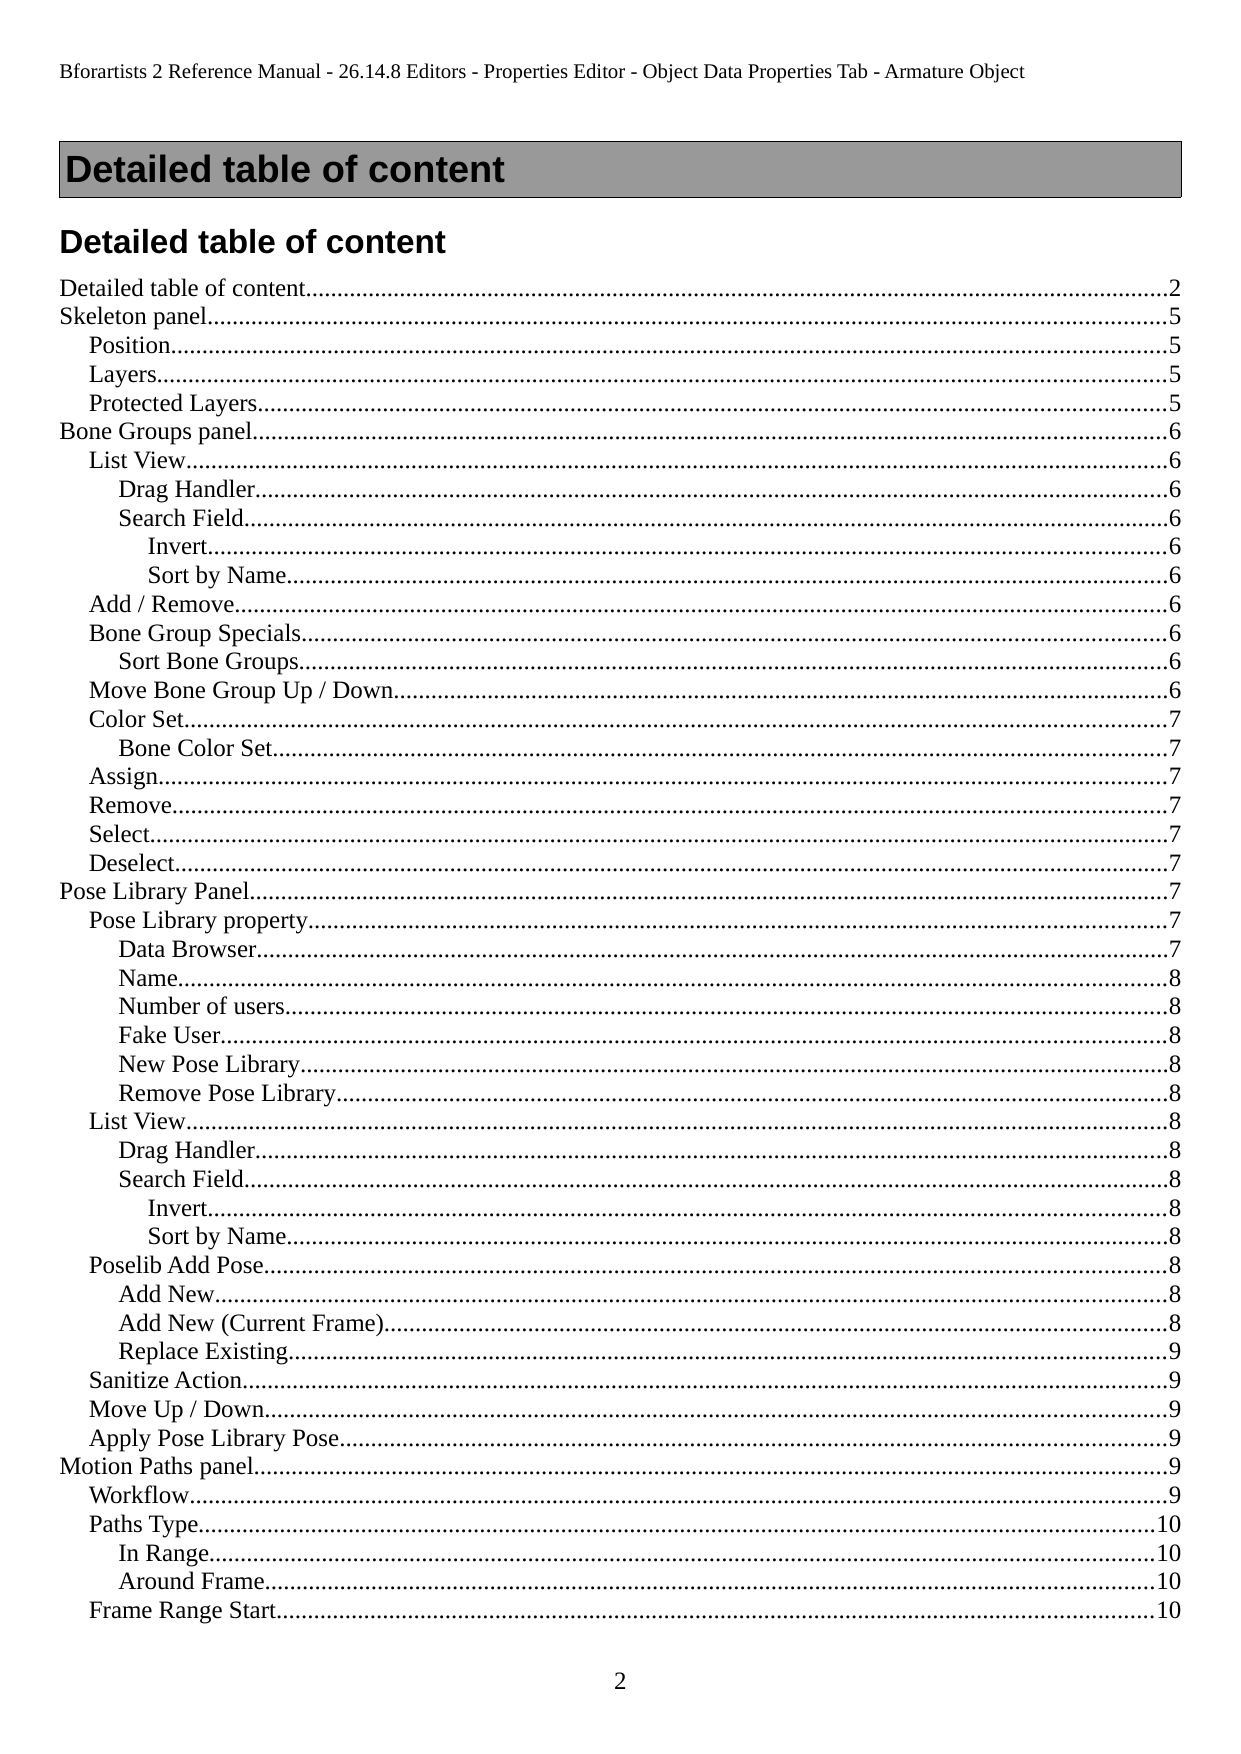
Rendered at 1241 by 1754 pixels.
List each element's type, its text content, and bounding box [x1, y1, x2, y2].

text Paths Type 10 [88, 1509, 1181, 1538]
text Add New 8 [118, 1279, 1181, 1308]
text Move Bone Group Up / Down 6 [88, 675, 1181, 704]
text Sort by Name 8 [147, 1221, 1181, 1250]
text Remove 7 [88, 790, 1181, 819]
text Deselect 7 [88, 848, 1181, 876]
text Sort by Name 6 [147, 560, 1181, 589]
text Layers 5 [88, 359, 1181, 388]
text Around Frame 10 [118, 1566, 1181, 1595]
text Workflow 9 [88, 1480, 1181, 1509]
text New Pose Library 8 [118, 1049, 1181, 1078]
text Pose Library property 7 [88, 905, 1181, 934]
text Pose Library Panel 7 [59, 876, 1181, 905]
text Fake User 8 [118, 1020, 1181, 1049]
text Apply Pose Library Pose 9 [88, 1423, 1181, 1451]
text Invert 8 [147, 1193, 1181, 1221]
text Search Field 6 [118, 503, 1181, 531]
text Remove Pose Library 8 [118, 1078, 1181, 1106]
text Bone Groups panel 6 [59, 416, 1181, 445]
text Bone Color Set 7 [118, 733, 1181, 761]
text Sanitize Action 9 [88, 1365, 1181, 1394]
text Move Up / Down 9 [88, 1394, 1181, 1423]
text In Range 10 [118, 1538, 1181, 1566]
table_header Detailed table of content [60, 142, 1181, 197]
text Drag Handler 8 [118, 1135, 1181, 1164]
text Number of users 8 [118, 991, 1181, 1020]
text Add New (Current Frame) 8 [118, 1308, 1181, 1336]
text Skeleton panel 5 [59, 301, 1181, 330]
text Poselib Add Pose 8 [88, 1250, 1181, 1279]
subtitle Detailed table of content [59, 222, 1181, 260]
text Assign 7 [88, 761, 1181, 790]
text Sort Bone Groups 6 [118, 646, 1181, 675]
text Motion Paths panel 9 [59, 1451, 1181, 1480]
text Frame Range Start 10 [88, 1595, 1181, 1624]
text Select 7 [88, 819, 1181, 848]
text Invert 6 [147, 531, 1181, 560]
text Position 5 [88, 330, 1181, 359]
text Replace Existing 9 [118, 1336, 1181, 1365]
text List View 8 [88, 1106, 1181, 1135]
text Detailed table of content 2 [59, 273, 1181, 301]
text Bone Group Specials 6 [88, 618, 1181, 646]
text Search Field 8 [118, 1164, 1181, 1193]
text Name 8 [118, 963, 1181, 991]
text Protected Layers 5 [88, 388, 1181, 416]
text Add / Remove 6 [88, 589, 1181, 618]
text List View 6 [88, 445, 1181, 474]
text Color Set 7 [88, 704, 1181, 733]
text Data Browser 7 [118, 934, 1181, 963]
text Drag Handler 6 [118, 474, 1181, 503]
